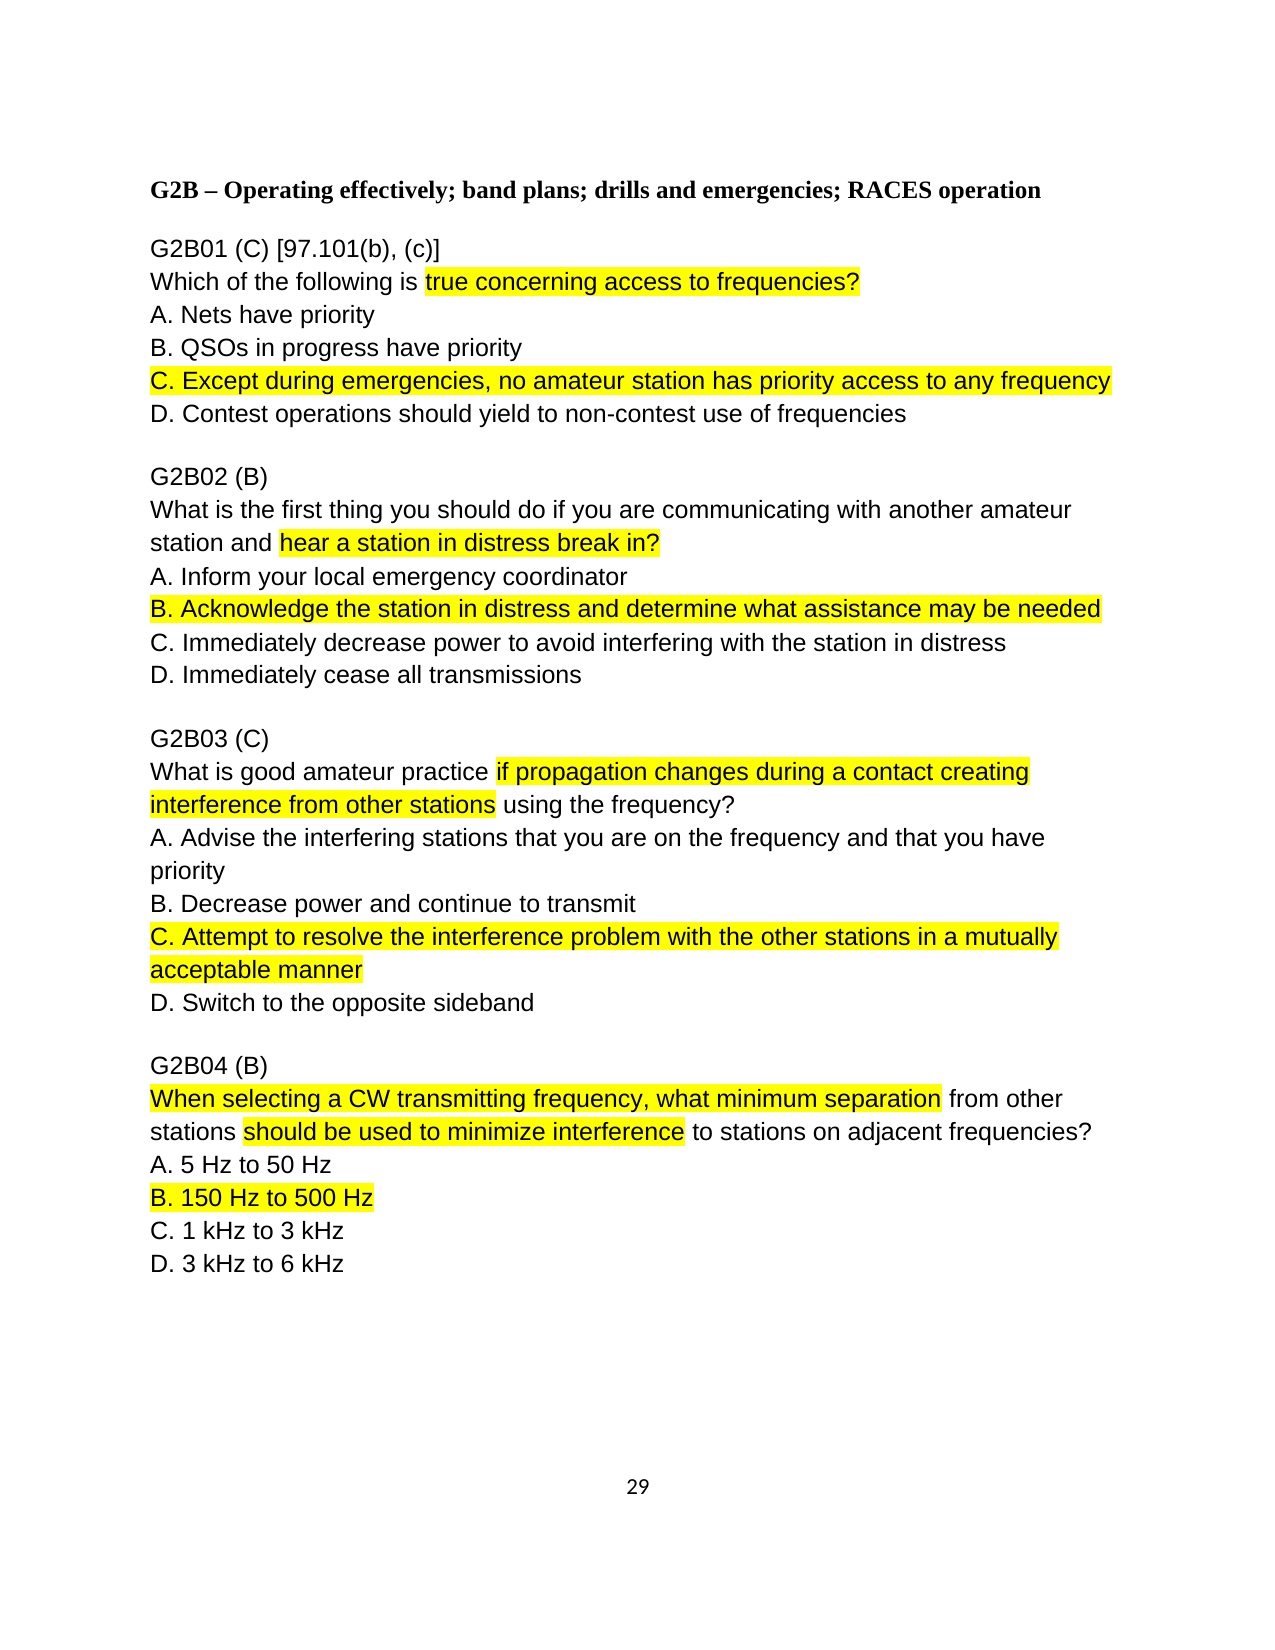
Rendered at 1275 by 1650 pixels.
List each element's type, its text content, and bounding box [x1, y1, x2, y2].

text G2B04 (B) When selecting a CW transmitting frequency, what minimum separation from other stations should be used to minimize interference to stations on adjacent frequencies? A. 5 Hz to 50 Hz B. 150 Hz to 500 Hz C. 1 kHz to 3 kHz D. 3 kHz to 6 kHz [150, 1051, 1125, 1278]
text G2B01 (C) [97.101(b), (c)] Which of the following is true concerning access to frequencies? A. Nets have priority B. QSOs in progress have priority C. Except during emergencies, no amateur station has priority access to any frequency D. Contest operations should yield to non-contest use of frequencies [150, 234, 1125, 428]
subtitle G2B – Operating effectively; band plans; drills and emergencies; RACES operation [150, 176, 1125, 204]
text G2B02 (B) What is the first thing you should do if you are communicating with another amateur station and hear a station in distress break in? A. Inform your local emergency coordinator B. Acknowledge the station in distress and determine what assistance may be needed C. Immediately decrease power to avoid interfering with the station in distress D. Immediately cease all transmissions [150, 462, 1125, 689]
text G2B03 (C) What is good amateur practice if propagation changes during a contact creating interference from other stations using the frequency? A. Advise the interfering stations that you are on the frequency and that you have priority B. Decrease power and continue to transmit C. Attempt to resolve the interference problem with the other stations in a mutually acceptable manner D. Switch to the opposite sideband [150, 723, 1125, 1016]
